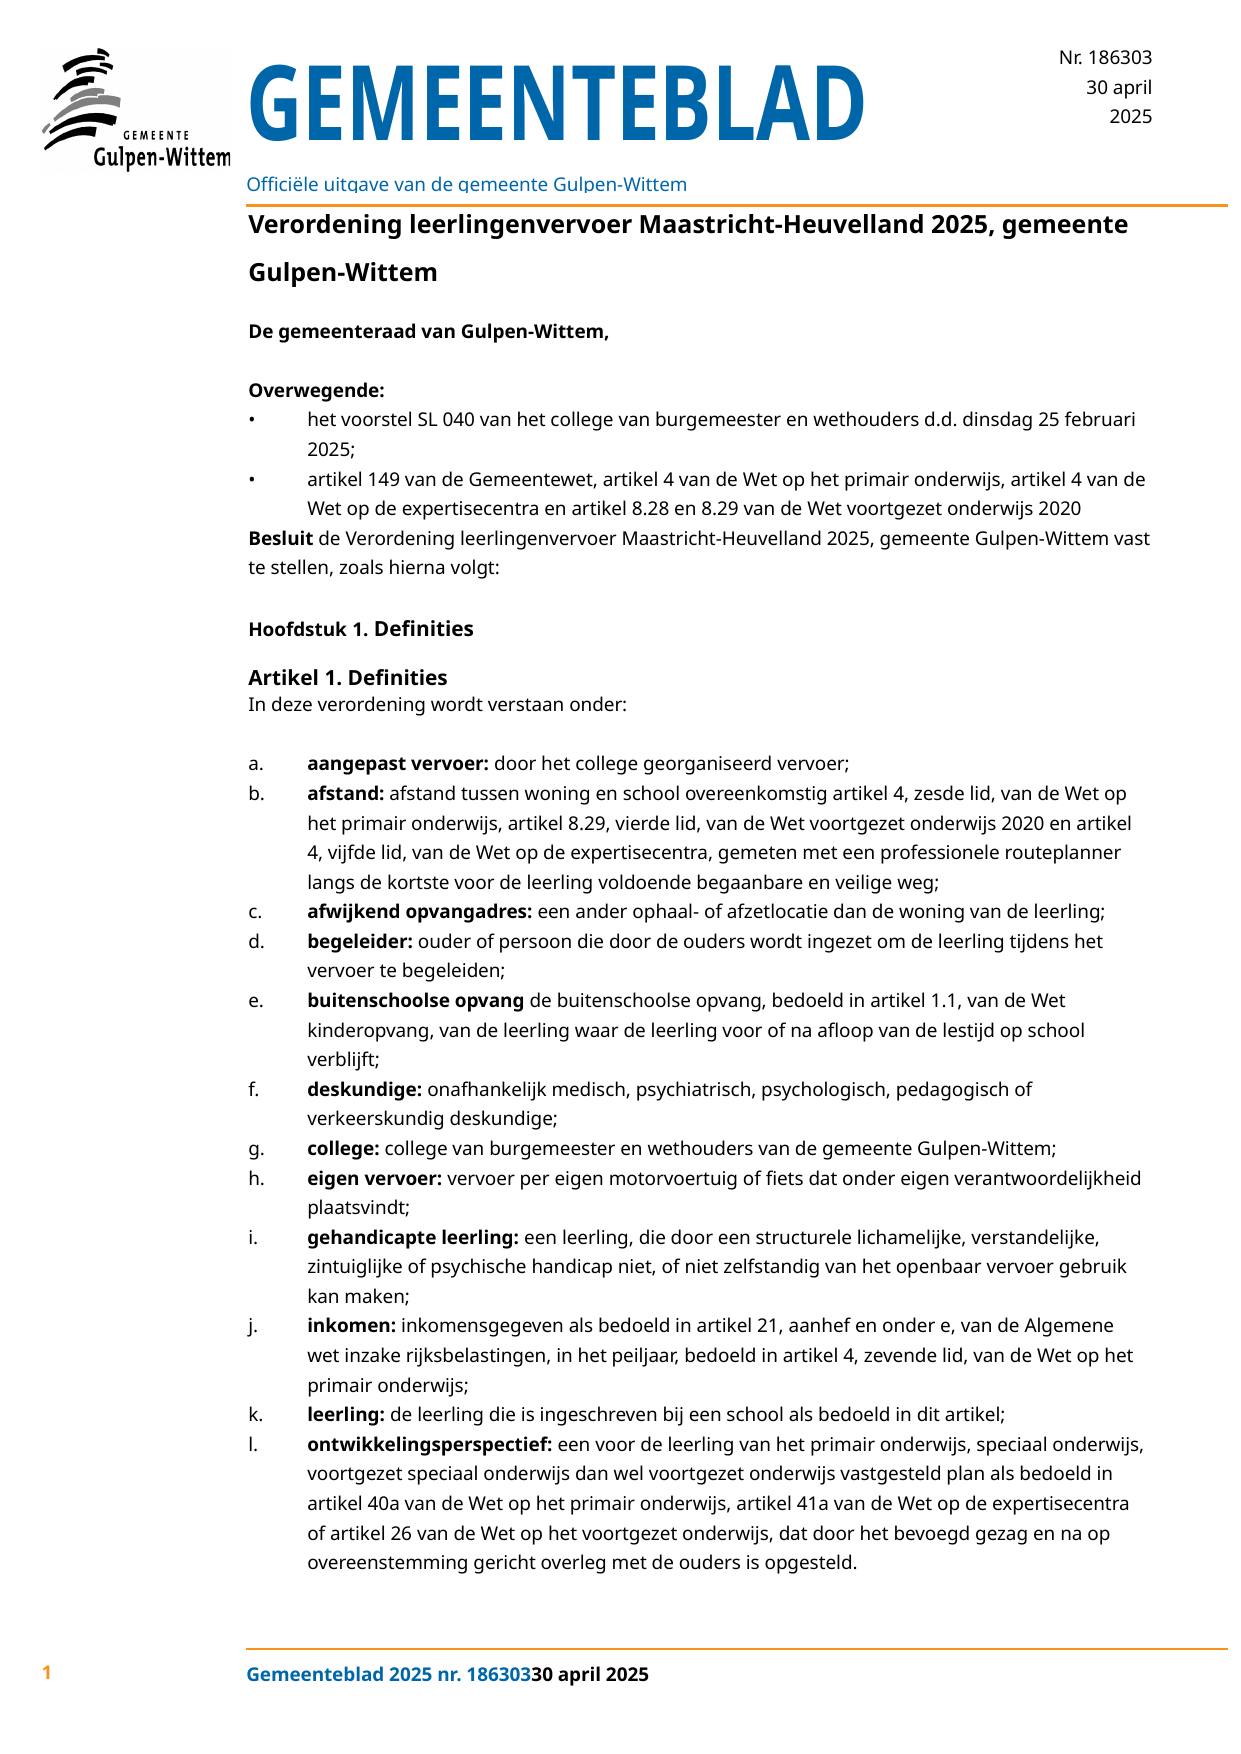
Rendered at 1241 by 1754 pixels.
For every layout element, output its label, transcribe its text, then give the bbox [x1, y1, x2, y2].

list college: college van burgemeester en wethouders van de gemeente Gulpen-Wittem; [248, 1135, 1152, 1161]
list buitenschoolse opvang de buitenschoolse opvang, bedoeld in artikel 1.1, van de Wet kinderopvang, van de leerling waar de leerling voor of na afloop van de lestijd op school verblijft; [248, 987, 1152, 1072]
list leerling: de leerling die is ingeschreven bij een school als bedoeld in dit artikel; [248, 1401, 1152, 1427]
text Hoofdstuk 1. Definities [248, 614, 1152, 642]
text Overwegende: [248, 377, 1152, 403]
text Verordening leerlingenvervoer Maastricht-Heuvelland 2025, gemeente Gulpen-Wittem [248, 207, 1152, 288]
list inkomen: inkomensgegeven als bedoeld in artikel 21, aanhef en onder e, van de Algemene wet inzake rijksbelastingen, in het peiljaar, bedoeld in artikel 4, zevende lid, van de Wet op het primair onderwijs; [248, 1313, 1152, 1398]
list artikel 149 van de Gemeentewet, artikel 4 van de Wet op het primair onderwijs, artikel 4 van de Wet op de expertisecentra en artikel 8.28 en 8.29 van de Wet voortgezet onderwijs 2020 [248, 466, 1152, 521]
list afwijkend opvangadres: een ander ophaal- of afzetlocatie dan de woning van de leerling; [248, 898, 1152, 924]
picture [41, 47, 231, 172]
list eigen vervoer: vervoer per eigen motorvoertuig of fiets dat onder eigen verantwoordelijkheid plaatsvindt; [248, 1165, 1152, 1220]
list aangepast vervoer: door het college georganiseerd vervoer; [248, 751, 1152, 776]
text Artikel 1. Definities [248, 663, 1152, 691]
list gehandicapte leerling: een leerling, die door een structurele lichamelijke, verstandelijke, zintuiglijke of psychische handicap niet, of niet zelfstandig van het openbaar vervoer gebruik kan maken; [248, 1224, 1152, 1309]
list deskundige: onafhankelijk medisch, psychiatrisch, psychologisch, pedagogisch of verkeerskundig deskundige; [248, 1076, 1152, 1131]
list afstand: afstand tussen woning en school overeenkomstig artikel 4, zesde lid, van de Wet op het primair onderwijs, artikel 8.29, vierde lid, van de Wet voortgezet onderwijs 2020 en artikel 4, vijfde lid, van de Wet op de expertisecentra, gemeten met een professionele routeplanner langs de kortste voor de leerling voldoende begaanbare en veilige weg; [248, 780, 1152, 895]
text De gemeenteraad van Gulpen-Wittem, [248, 318, 1152, 344]
text In deze verordening wordt verstaan onder: [248, 691, 1152, 717]
list begeleider: ouder of persoon die door de ouders wordt ingezet om de leerling tijdens het vervoer te begeleiden; [248, 928, 1152, 983]
list het voorstel SL 040 van het college van burgemeester en wethouders d.d. dinsdag 25 februari 2025; [248, 407, 1152, 462]
text Besluit de Verordening leerlingenvervoer Maastricht-Heuvelland 2025, gemeente Gulpen-Wittem vast te stellen, zoals hierna volgt: [248, 525, 1152, 580]
list ontwikkelingsperspectief: een voor de leerling van het primair onderwijs, speciaal onderwijs, voortgezet speciaal onderwijs dan wel voortgezet onderwijs vastgesteld plan als bedoeld in artikel 40a van de Wet op het primair onderwijs, artikel 41a van de Wet op de expertisecentra of artikel 26 van de Wet op het voortgezet onderwijs, dat door het bevoegd gezag en na op overeenstemming gericht overleg met de ouders is opgesteld. [248, 1431, 1152, 1575]
